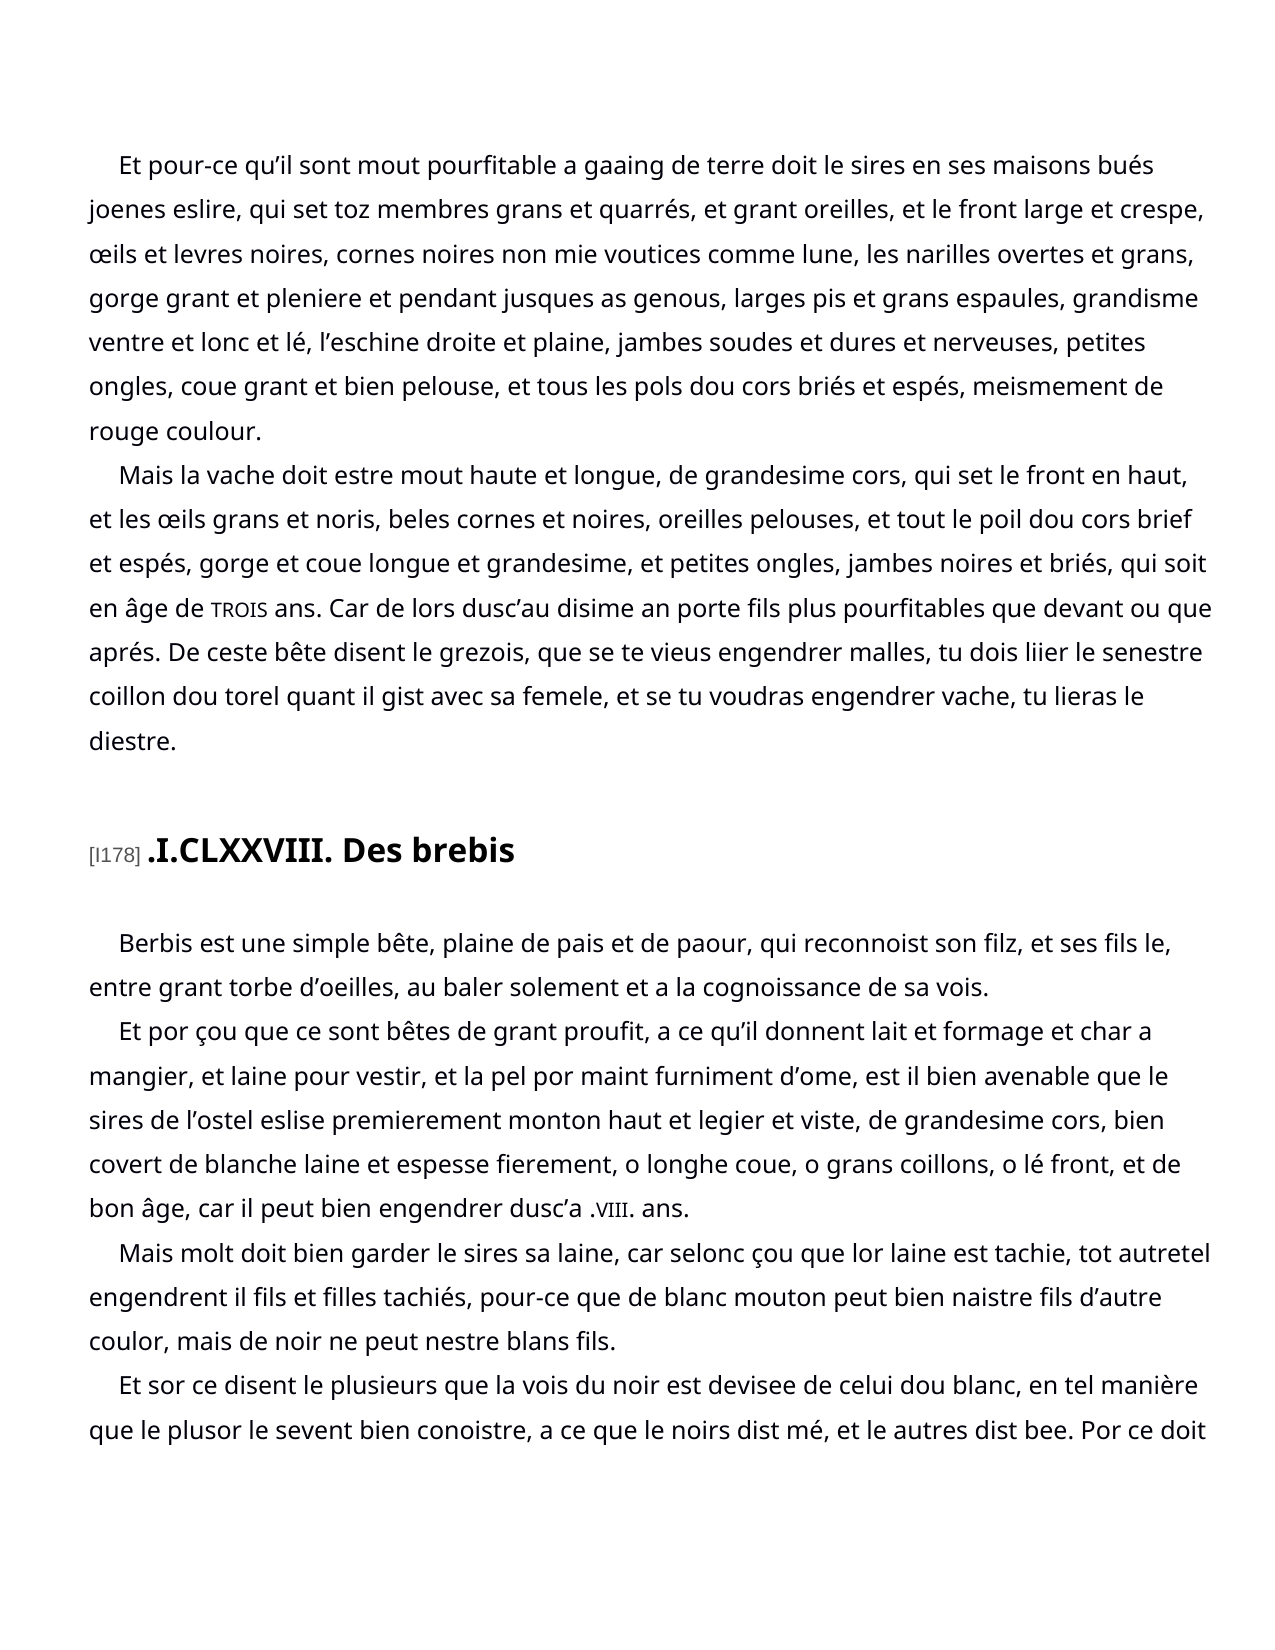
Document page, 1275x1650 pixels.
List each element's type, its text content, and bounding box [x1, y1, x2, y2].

text Mais molt doit bien garder le sires sa laine, car selonc çou que lor laine est tachie, tot autretel engendrent il fils et filles tachiés, pour-ce que de blanc mouton peut bien naistre fils d’autre coulor, mais de noir ne peut nestre blans fils. [89, 1235, 1216, 1358]
text Berbis est une simple bête, plaine de pais et de paour, qui reconnoist son filz, et ses fils le, entre grant torbe d’oeilles, au baler solement et a la cognoissance de sa vois. [89, 925, 1216, 1004]
text Mais la vache doit estre mout haute et longue, de grandesime cors, qui set le front en haut, et les œils grans et noris, beles cornes et noires, oreilles pelouses, et tout le poil dou cors brief et espés, gorge et coue longue et grandesime, et petites ongles, jambes noires et briés, qui soit en âge de trois ans. Car de lors dusc’au disime an porte fils plus pourfitables que devant ou que aprés. De ceste bête disent le grezois, que se te vieus engendrer malles, tu dois liier le senestre coillon dou torel quant il gist avec sa femele, et se tu voudras engendrer vache, tu lieras le diestre. [89, 458, 1216, 757]
text Et sor ce disent le plusieurs que la vois du noir est devisee de celui dou blanc, en tel manière que le plusor le sevent bien conoistre, a ce que le noirs dist mé, et le autres dist bee. Por ce doit [89, 1368, 1216, 1446]
subtitle [I178] .I.CLXXVIII. Des brebis [89, 827, 1216, 872]
text Et por çou que ce sont bêtes de grant proufit, a ce qu’il donnent lait et formage et char a mangier, et laine pour vestir, et la pel por maint furniment d’ome, est il bien avenable que le sires de l’ostel eslise premierement monton haut et legier et viste, de grandesime cors, bien covert de blanche laine et espesse fierement, o longhe coue, o grans coillons, o lé front, et de bon âge, car il peut bien engendrer dusc’a .viii. ans. [89, 1014, 1216, 1225]
text Et pour-ce qu’il sont mout pourfitable a gaaing de terre doit le sires en ses maisons bués joenes eslire, qui set toz membres grans et quarrés, et grant oreilles, et le front large et crespe, œils et levres noires, cornes noires non mie voutices comme lune, les narilles overtes et grans, gorge grant et pleniere et pendant jusques as genous, larges pis et grans espaules, grandisme ventre et lonc et lé, l’eschine droite et plaine, jambes soudes et dures et nerveuses, petites ongles, coue grant et bien pelouse, et tous les pols dou cors briés et espés, meismement de rouge coulour. [89, 148, 1216, 447]
